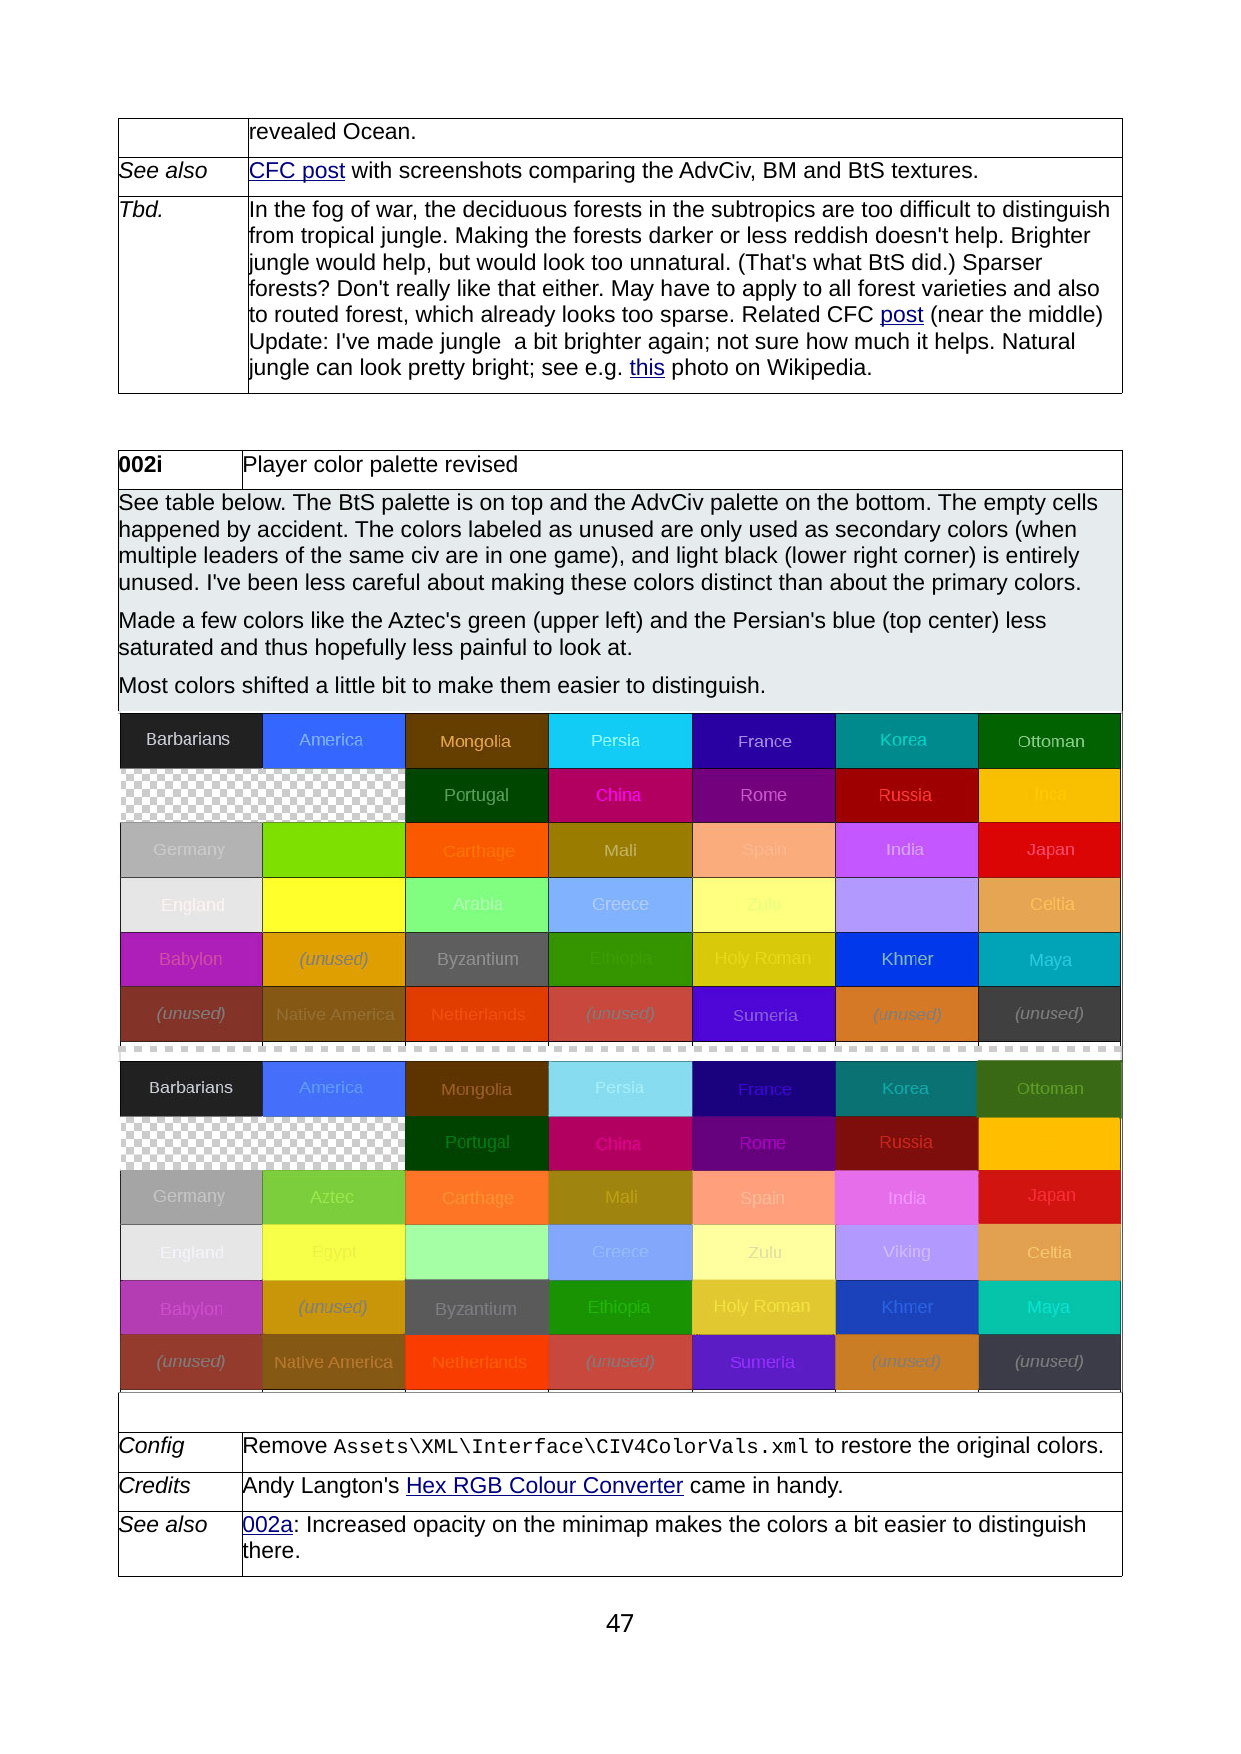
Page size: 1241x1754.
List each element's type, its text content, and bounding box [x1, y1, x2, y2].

table_cell CFC post with screenshots comparing the AdvCiv, BM and BtS textures. [249, 158, 1122, 196]
table_cell See also [119, 1512, 242, 1576]
table_header Player color palette revised [243, 451, 1122, 489]
table_cell See table below. The BtS palette is on top and the AdvCiv palette on the bottom. The empty cells happened by accident. The colors labeled as unused are only used as secondary colors (when multiple leaders of the same civ are in one game), and light black (lower right corner) is entirely unused. I've been less careful about making these colors distinct than about the primary colors. Made a few colors like the Aztec's green (upper left) and the Persian's blue (top center) less saturated and thus hopefully less painful to look at. Most colors shifted a little bit to make them easier to distinguish. [119, 490, 1122, 711]
table_cell Remove Assets\XML\Interface\CIV4ColorVals.xml to restore the original colors. [243, 1433, 1122, 1472]
table_cell Andy Langton's Hex RGB Colour Converter came in handy. [243, 1473, 1122, 1511]
table_cell See also [119, 158, 248, 196]
table_cell Config [119, 1433, 242, 1472]
table_cell Tbd. [119, 197, 248, 393]
table_cell Credits [119, 1473, 242, 1511]
table_cell [119, 119, 248, 157]
table_cell revealed Ocean. [249, 119, 1122, 157]
table_cell In the fog of war, the deciduous forests in the subtropics are too difficult to distinguish from tropical jungle. Making the forests darker or less reddish doesn't help. Brighter jungle would help, but would look too unnatural. (That's what BtS did.) Sparser forests? Don't really like that either. May have to apply to all forest varieties and also to routed forest, which already looks too sparse. Related CFC post (near the middle) Update: I've made jungle a bit brighter again; not sure how much it helps. Natural jungle can look pretty bright; see e.g. this photo on Wikipedia. [249, 197, 1122, 393]
table_cell [119, 1393, 1122, 1432]
picture [118, 711, 1123, 1393]
table_cell 002a: Increased opacity on the minimap makes the colors a bit easier to distinguish there. [243, 1512, 1122, 1576]
table_header 002i [119, 451, 242, 489]
